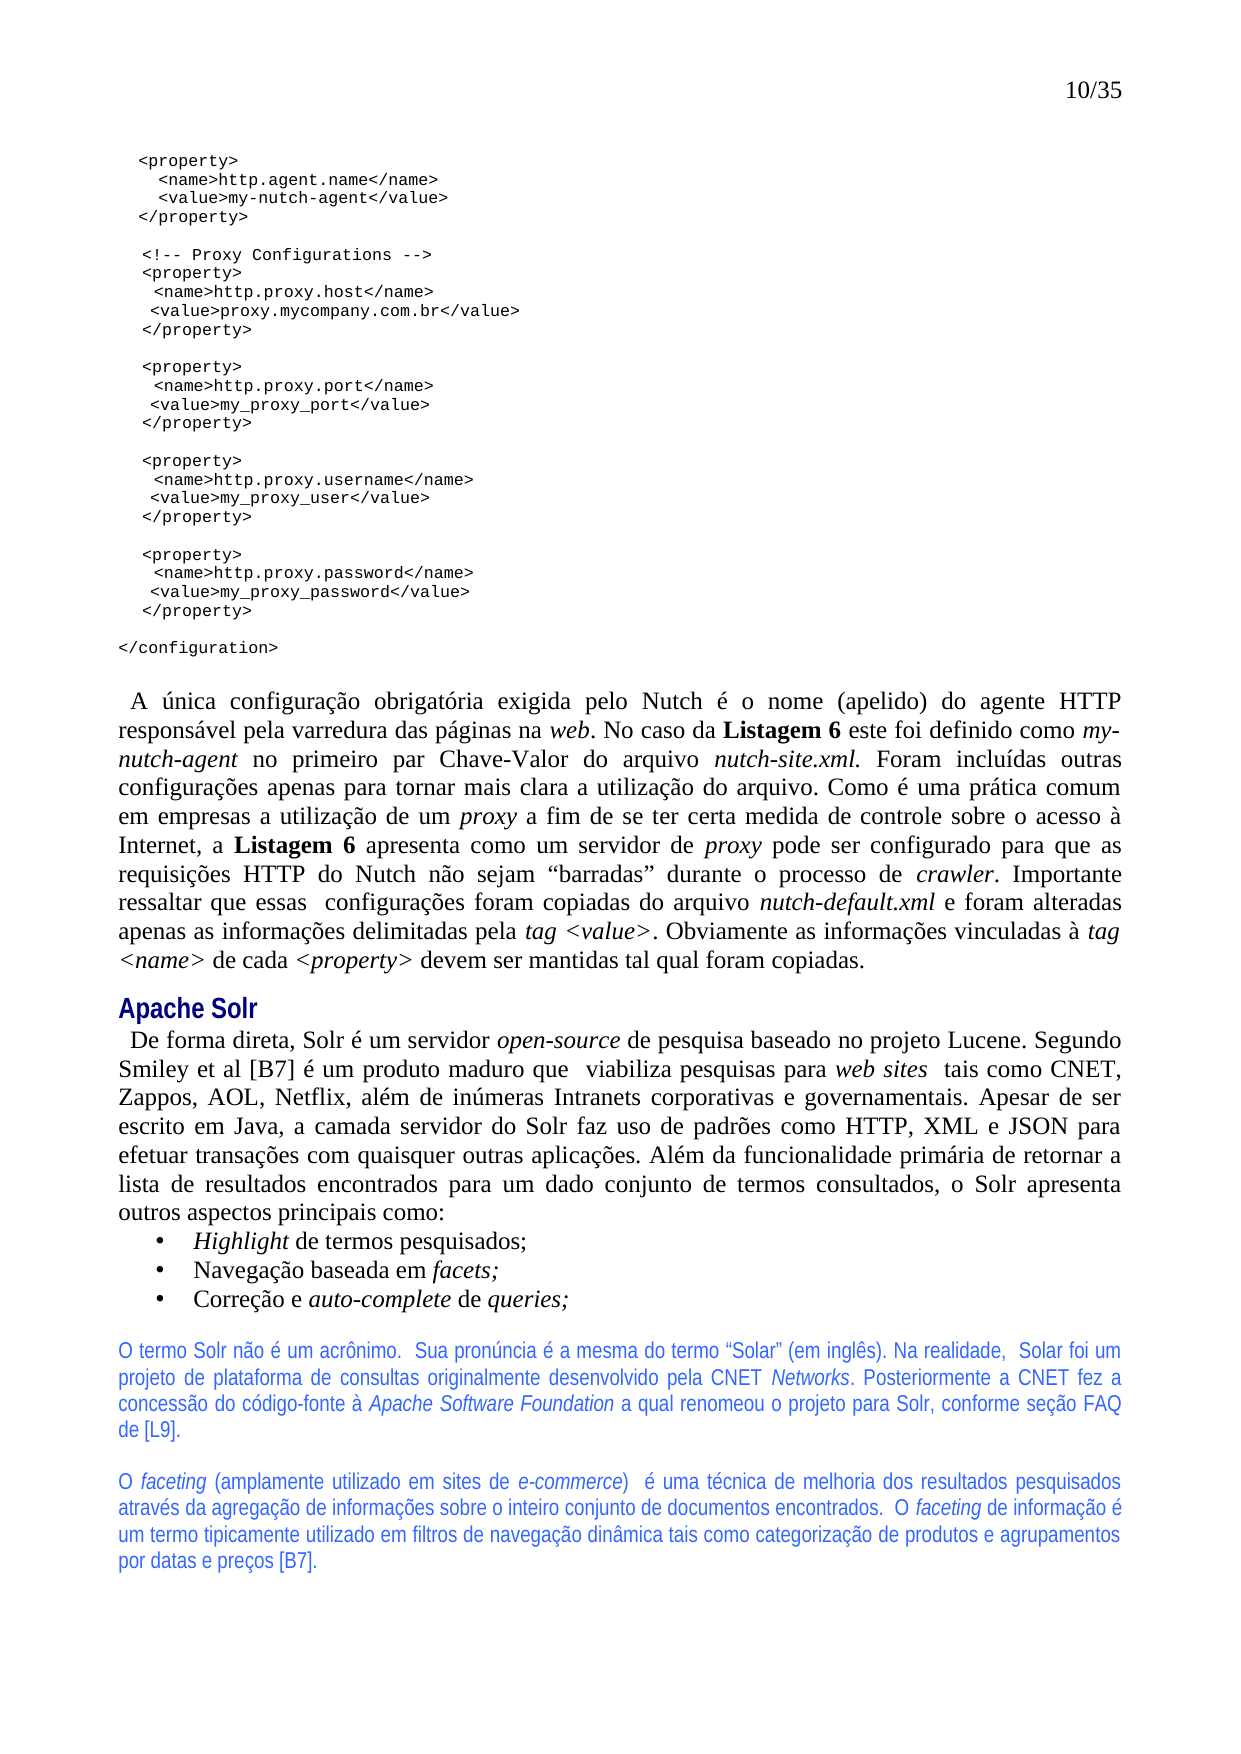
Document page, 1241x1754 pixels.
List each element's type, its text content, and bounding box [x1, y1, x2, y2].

list </configuration> [118, 639, 1122, 657]
list </property> [118, 414, 1122, 432]
list </property> [118, 601, 1122, 620]
list <property> [118, 151, 1122, 170]
text O faceting (amplamente utilizado em sites de e-commerce) é uma técnica de melhoria dos resultados pesquisados através da agregação de informações sobre o inteiro conjunto de documentos encontrados. O faceting de informação é um termo tipicamente utilizado em filtros de navegação dinâmica tais como categorização de produtos e agrupamentos por datas e preços [B7]. [118, 1468, 1122, 1573]
list </property> [118, 320, 1122, 339]
list <value>proxy.mycompany.com.br</value> [118, 301, 1122, 320]
list Correção e auto-complete de queries; [156, 1284, 1122, 1312]
list <value>my-nutch-agent</value> [118, 189, 1122, 207]
list Highlight de termos pesquisados; [156, 1226, 1122, 1255]
list Navegação baseada em facets; [156, 1255, 1122, 1284]
text O termo Solr não é um acrônimo. Sua pronúncia é a mesma do termo “Solar” (em inglês). Na realidade, Solar foi um projeto de plataforma de consultas originalmente desenvolvido pela CNET Networks. Posteriormente a CNET fez a concessão do código-fonte à Apache Software Foundation a qual renomeou o projeto para Solr, conforme seção FAQ de [L9]. [118, 1337, 1122, 1443]
list <value>my_proxy_user</value> [118, 489, 1122, 507]
list <property> [118, 545, 1122, 564]
text Apache Solr [118, 991, 1122, 1025]
list <name>http.proxy.host</name> [118, 282, 1122, 301]
list <name>http.proxy.password</name> [118, 564, 1122, 582]
list <name>http.agent.name</name> [118, 170, 1122, 189]
list </property> [118, 507, 1122, 526]
list <value>my_proxy_port</value> [118, 395, 1122, 414]
text De forma direta, Solr é um servidor open-source de pesquisa baseado no projeto Lucene. Segundo Smiley et al [B7] é um produto maduro que viabiliza pesquisas para web sites tais como CNET, Zappos, AOL, Netflix, além de inúmeras Intranets corporativas e governamentais. Apesar de ser escrito em Java, a camada servidor do Solr faz uso de padrões como HTTP, XML e JSON para efetuar transações com quaisquer outras aplicações. Além da funcionalidade primária de retornar a lista de resultados encontrados para um dado conjunto de termos consultados, o Solr apresenta outros aspectos principais como: [118, 1025, 1122, 1226]
list </property> [118, 207, 1122, 226]
list <name>http.proxy.username</name> [118, 470, 1122, 489]
list <value>my_proxy_password</value> [118, 582, 1122, 601]
list <property> [118, 264, 1122, 282]
text A única configuração obrigatória exigida pelo Nutch é o nome (apelido) do agente HTTP responsável pela varredura das páginas na web. No caso da Listagem 6 este foi definido como my-nutch-agent no primeiro par Chave-Valor do arquivo nutch-site.xml. Foram incluídas outras configurações apenas para tornar mais clara a utilização do arquivo. Como é uma prática comum em empresas a utilização de um proxy a fim de se ter certa medida de controle sobre o acesso à Internet, a Listagem 6 apresenta como um servidor de proxy pode ser configurado para que as requisições HTTP do Nutch não sejam “barradas” durante o processo de crawler. Importante ressaltar que essas configurações foram copiadas do arquivo nutch-default.xml e foram alteradas apenas as informações delimitadas pela tag <value>. Obviamente as informações vinculadas à tag <name> de cada <property> devem ser mantidas tal qual foram copiadas. [118, 686, 1122, 974]
list <name>http.proxy.port</name> [118, 376, 1122, 395]
list <!-- Proxy Configurations --> [118, 245, 1122, 264]
list <property> [118, 451, 1122, 470]
list <property> [118, 357, 1122, 376]
